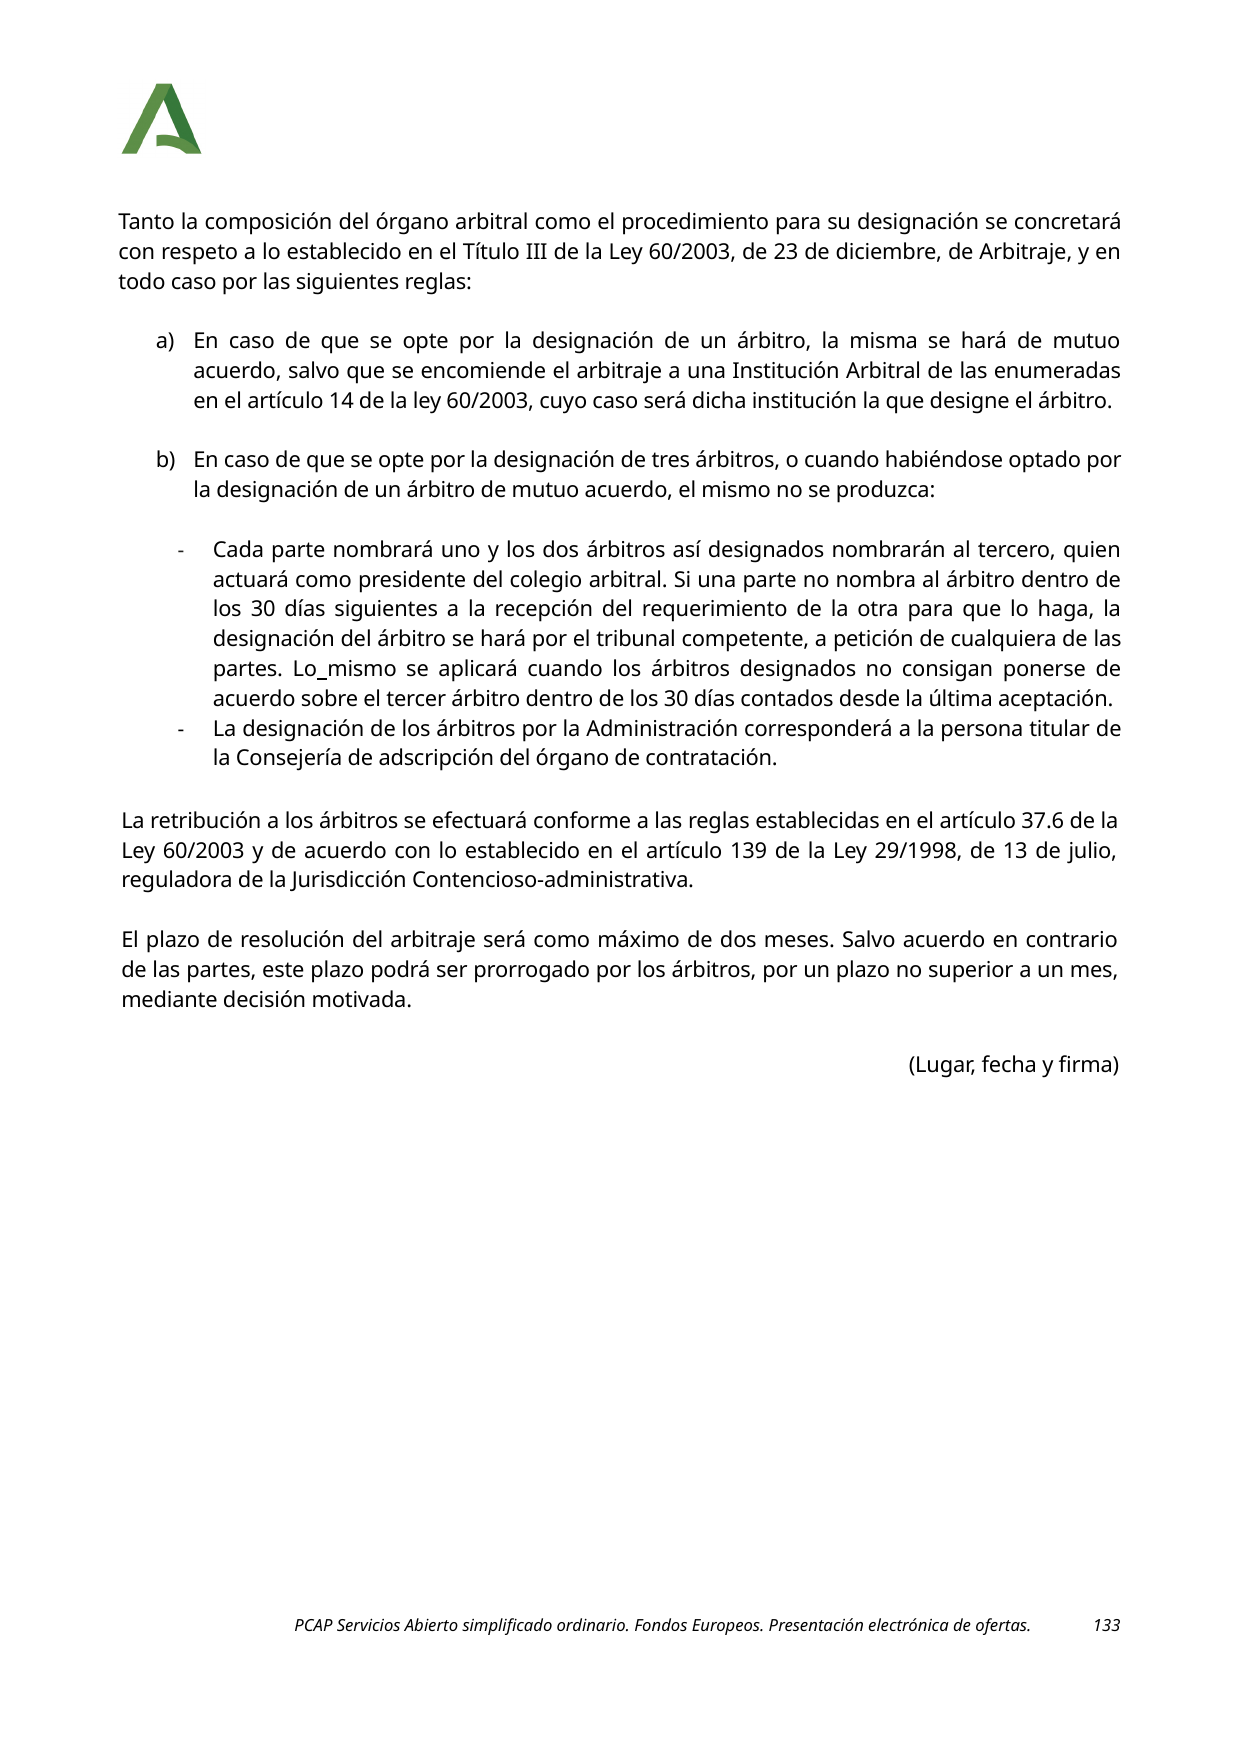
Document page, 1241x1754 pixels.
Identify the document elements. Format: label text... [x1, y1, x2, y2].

text Tanto la composición del órgano arbitral como el procedimiento para su designación se concretará con respeto a lo establecido en el Título III de la Ley 60/2003, de 23 de diciembre, de Arbitraje, y en todo caso por las siguientes reglas: [118, 206, 1122, 296]
list En caso de que se opte por la designación de tres árbitros, o cuando habiéndose optado por la designación de un árbitro de mutuo acuerdo, el mismo no se produzca: [156, 444, 1122, 504]
list Cada parte nombrará uno y los dos árbitros así designados nombrarán al tercero, quien actuará como presidente del colegio arbitral. Si una parte no nombra al árbitro dentro de los 30 días siguientes a la recepción del requerimiento de la otra para que lo haga, la designación del árbitro se hará por el tribunal competente, a petición de cualquiera de las partes. Lo mismo se aplicará cuando los árbitros designados no consigan ponerse de acuerdo sobre el tercer árbitro dentro de los 30 días contados desde la última aceptación. [177, 534, 1122, 713]
list La designación de los árbitros por la Administración corresponderá a la persona titular de la Consejería de adscripción del órgano de contratación. [177, 713, 1122, 772]
text La retribución a los árbitros se efectuará conforme a las reglas establecidas en el artículo 37.6 de la Ley 60/2003 y de acuerdo con lo establecido en el artículo 139 de la Ley 29/1998, de 13 de julio, reguladora de la Jurisdicción Contencioso-administrativa. [118, 802, 1122, 894]
picture [117, 79, 206, 158]
list En caso de que se opte por la designación de un árbitro, la misma se hará de mutuo acuerdo, salvo que se encomiende el arbitraje a una Institución Arbitral de las enumeradas en el artículo 14 de la ley 60/2003, cuyo caso será dicha institución la que designe el árbitro. [156, 325, 1122, 415]
text (Lugar, fecha y firma) [118, 1049, 1122, 1079]
text El plazo de resolución del arbitraje será como máximo de dos meses. Salvo acuerdo en contrario de las partes, este plazo podrá ser prorrogado por los árbitros, por un plazo no superior a un mes, mediante decisión motivada. [118, 924, 1122, 1016]
